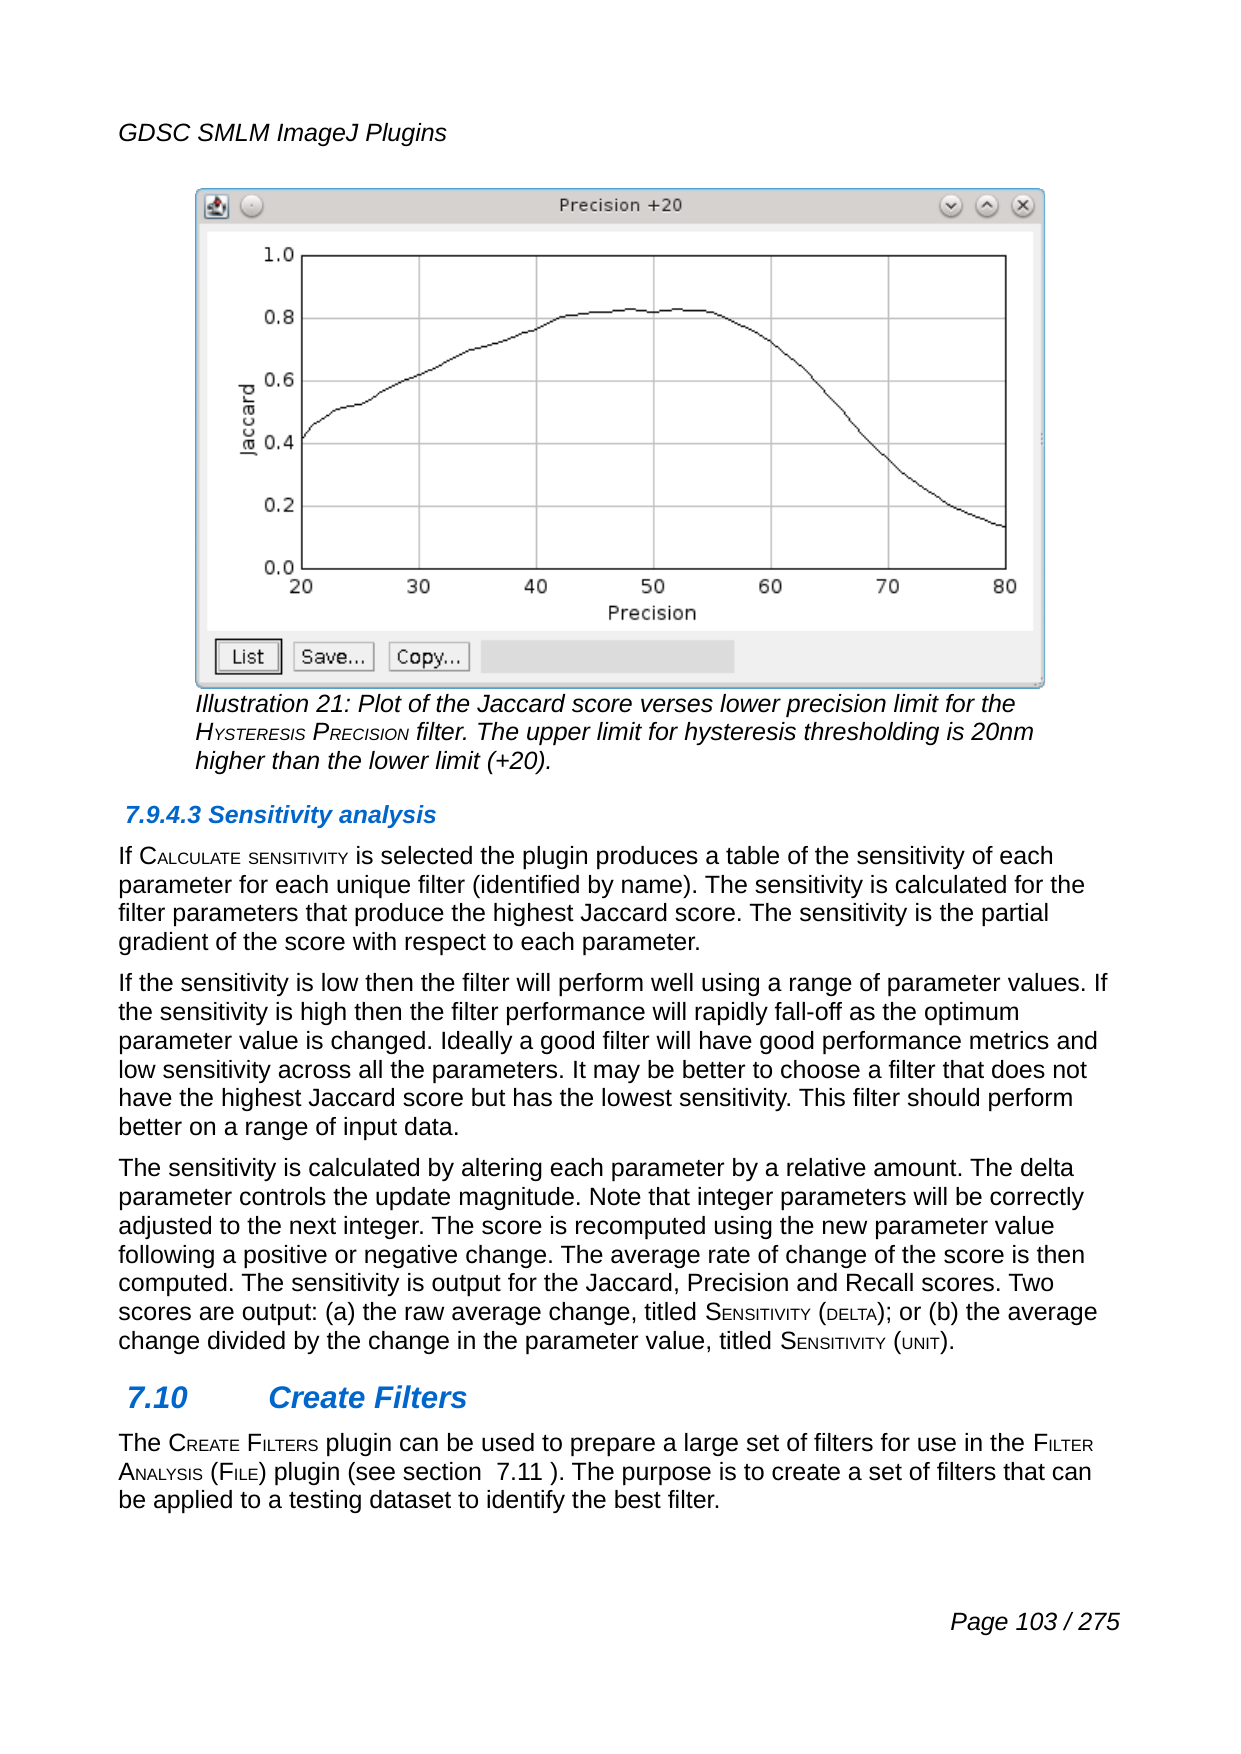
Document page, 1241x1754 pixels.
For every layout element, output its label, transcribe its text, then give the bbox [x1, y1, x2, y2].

text The sensitivity is calculated by altering each parameter by a relative amount. The delta parameter controls the update magnitude. Note that integer parameters will be correctly adjusted to the next integer. The score is recomputed using the new parameter value following a positive or negative change. The average rate of change of the score is then computed. The sensitivity is output for the Jaccard, Precision and Recall scores. Two scores are output: (a) the raw average change, titled Sensitivity (delta); or (b) the average change divided by the change in the parameter value, titled Sensitivity (unit). [118, 1153, 1122, 1355]
subtitle Sensitivity analysis [118, 800, 1122, 828]
text If the sensitivity is low then the filter will perform well using a range of parameter values. If the sensitivity is high then the filter performance will rapidly fall-off as the optimum parameter value is changed. Ideally a good filter will have good performance metrics and low sensitivity across all the parameters. It may be better to choose a filter that does not have the highest Jaccard score but has the lowest sensitivity. This filter should perform better on a range of input data. [118, 968, 1122, 1141]
text If Calculate sensitivity is selected the plugin produces a table of the sensitivity of each parameter for each unique filter (identified by name). The sensitivity is calculated for the filter parameters that produce the highest Jaccard score. The sensitivity is the partial gradient of the score with respect to each parameter. [118, 841, 1122, 956]
subtitle Create Filters [118, 1379, 1122, 1415]
text Illustration 21: Plot of the Jaccard score verses lower precision limit for the Hysteresis Precision filter. The upper limit for hysteresis thresholding is 20nm higher than the lower limit (+20). [195, 689, 1045, 775]
picture [195, 188, 1045, 689]
text The Create Filters plugin can be used to prepare a large set of filters for use in the Filter Analysis (File) plugin (see section 7.11). The purpose is to create a set of filters that can be applied to a testing dataset to identify the best filter. [118, 1428, 1122, 1514]
